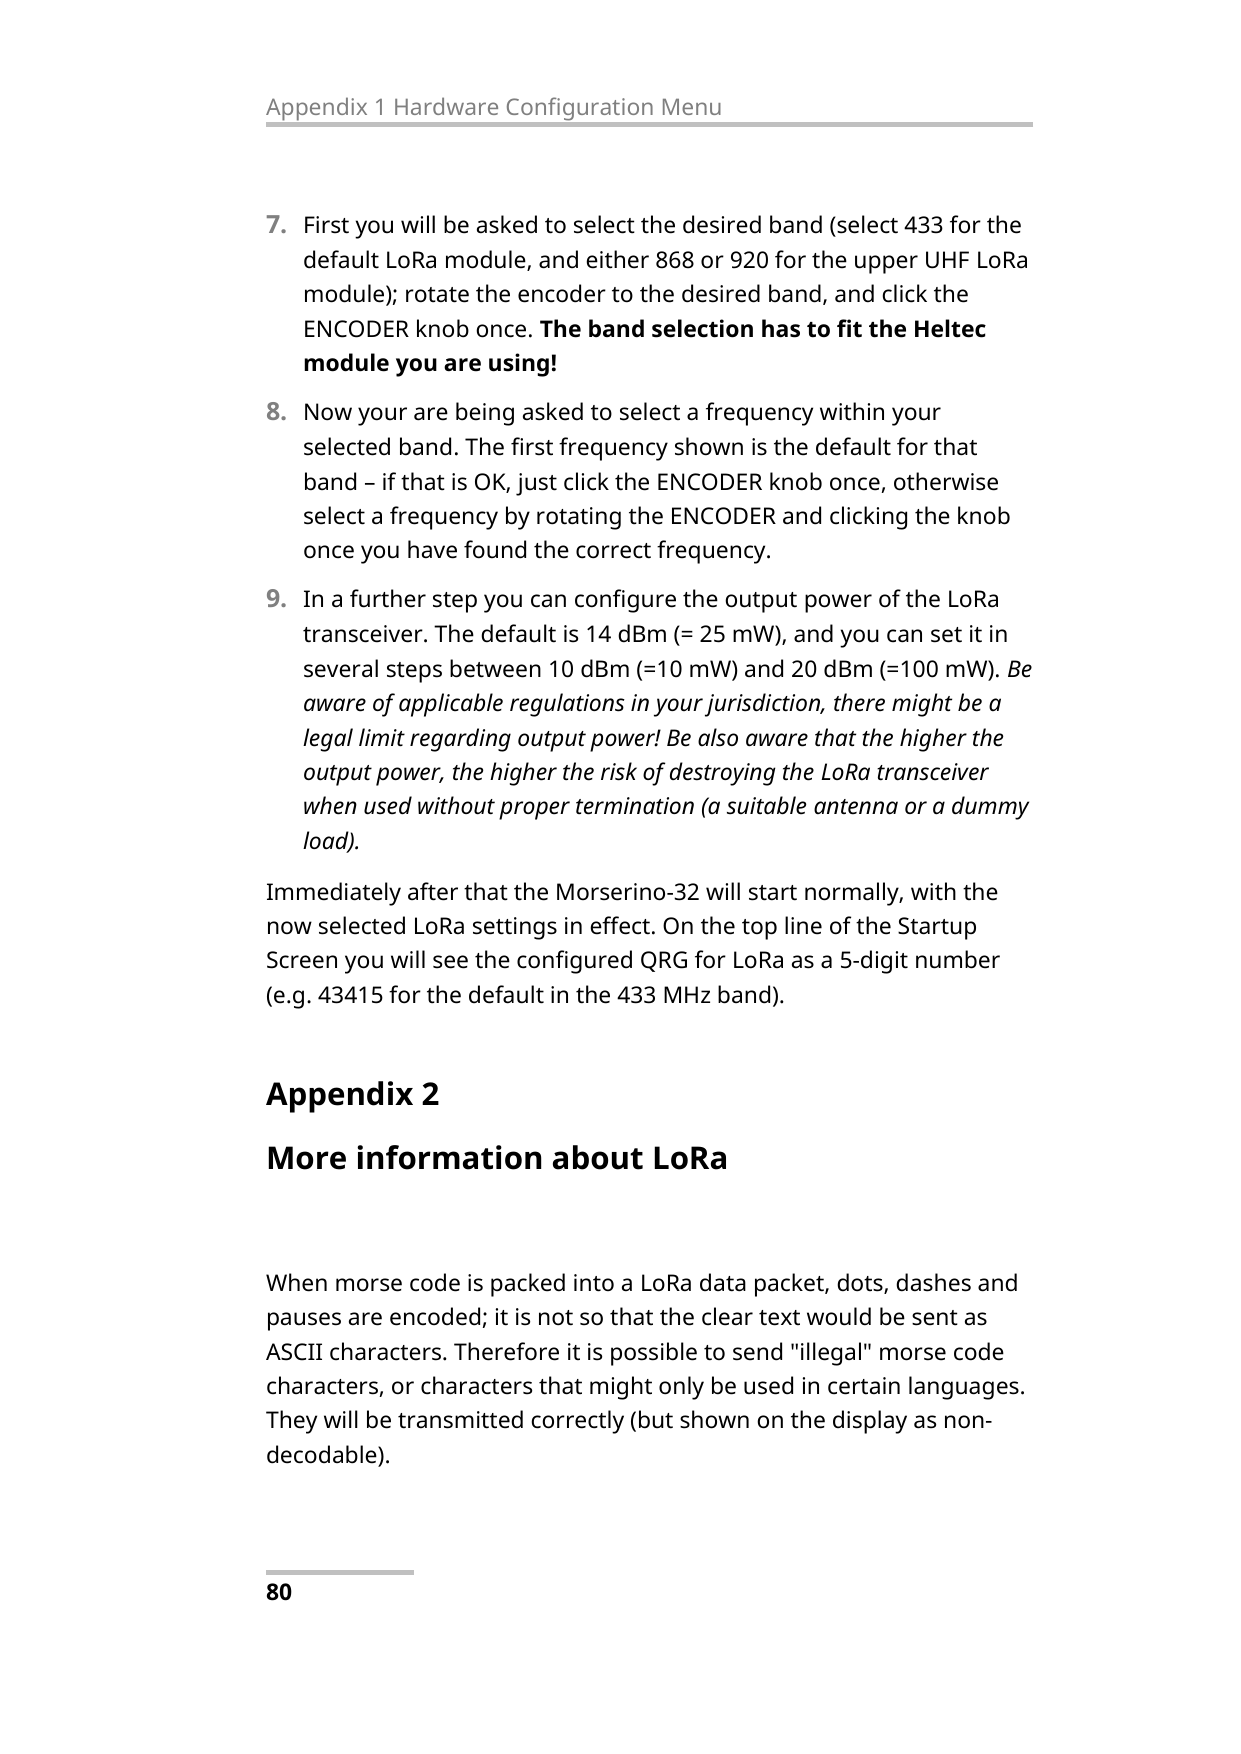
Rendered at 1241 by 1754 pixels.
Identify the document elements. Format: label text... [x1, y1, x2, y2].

list First you will be asked to select the desired band (select 433 for the default LoRa module, and either 868 or 920 for the upper UHF LoRa module); rotate the encoder to the desired band, and click the ENCODER knob once. The band selection has to fit the Heltec module you are using! [266, 207, 1033, 378]
subtitle More information about LoRa [266, 1072, 1033, 1179]
list Now your are being asked to select a frequency within your selected band. The first frequency shown is the default for that band – if that is OK, just click the ENCODER knob once, otherwise select a frequency by rotating the ENCODER and clicking the knob once you have found the correct frequency. [266, 394, 1033, 566]
text When morse code is packed into a LoRa data packet, dots, dashes and pauses are encoded; it is not so that the clear text would be sent as ASCII characters. Therefore it is possible to send "illegal" morse code characters, or characters that might only be used in certain languages. They will be transmitted correctly (but shown on the display as non-decodable). [266, 1267, 1033, 1470]
list In a further step you can configure the output power of the LoRa transceiver. The default is 14 dBm (= 25 mW), and you can set it in several steps between 10 dBm (=10 mW) and 20 dBm (=100 mW). Be aware of applicable regulations in your jurisdiction, there might be a legal limit regarding output power! Be also aware that the higher the output power, the higher the risk of destroying the LoRa transceiver when used without proper termination (a suitable antenna or a dummy load). [266, 581, 1033, 856]
text Immediately after that the Morserino-32 will start normally, with the now selected LoRa settings in effect. On the top line of the Startup Screen you will see the configured QRG for LoRa as a 5-digit number (e.g. 43415 for the default in the 433 MHz band). [266, 876, 1033, 1010]
